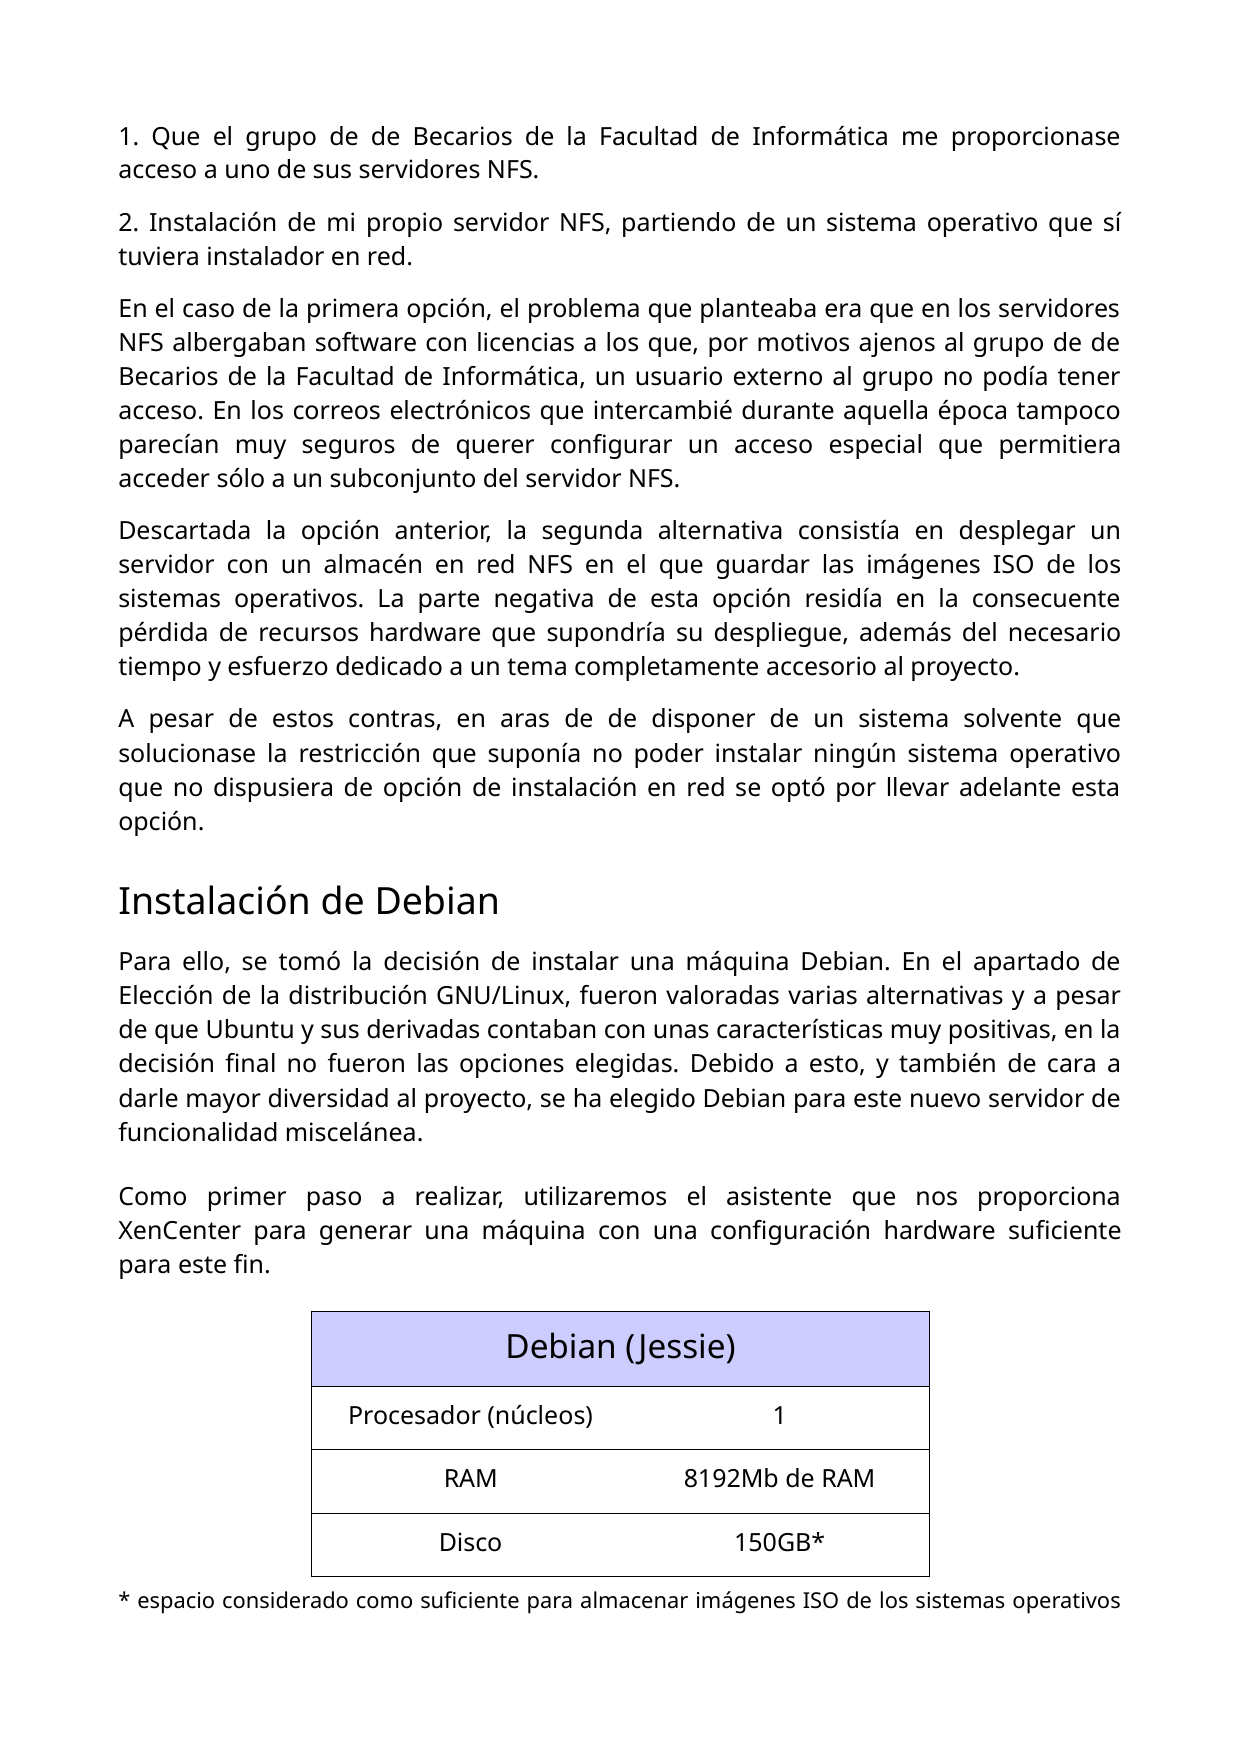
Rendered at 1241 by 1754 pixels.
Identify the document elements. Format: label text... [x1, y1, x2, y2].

table_cell Disco [312, 1514, 630, 1576]
table_cell 8192Mb de RAM [630, 1450, 929, 1513]
table_cell 150GB* [630, 1514, 929, 1576]
text Para ello, se tomó la decisión de instalar una máquina Debian. En el apartado de Elección de la distribución GNU/Linux, fueron valoradas varias alternativas y a pesar de que Ubuntu y sus derivadas contaban con unas características muy positivas, en la decisión final no fueron las opciones elegidas. Debido a esto, y también de cara a darle mayor diversidad al proyecto, se ha elegido Debian para este nuevo servidor de funcionalidad miscelánea. [118, 944, 1122, 1148]
text 1. Que el grupo de de Becarios de la Facultad de Informática me proporcionase acceso a uno de sus servidores NFS. [118, 118, 1122, 186]
table_cell Procesador (núcleos) [312, 1387, 630, 1449]
text * espacio considerado como suficiente para almacenar imágenes ISO de los sistemas operativos [118, 1586, 1122, 1615]
subtitle Instalación de Debian [118, 874, 1122, 925]
table_header Debian (Jessie) [312, 1312, 929, 1386]
table_cell 1 [630, 1387, 929, 1449]
text A pesar de estos contras, en aras de de disponer de un sistema solvente que solucionase la restricción que suponía no poder instalar ningún sistema operativo que no dispusiera de opción de instalación en red se optó por llevar adelante esta opción. [118, 701, 1122, 837]
text Como primer paso a realizar, utilizaremos el asistente que nos proporciona XenCenter para generar una máquina con una configuración hardware suficiente para este fin. [118, 1178, 1122, 1281]
text Descartada la opción anterior, la segunda alternativa consistía en desplegar un servidor con un almacén en red NFS en el que guardar las imágenes ISO de los sistemas operativos. La parte negativa de esta opción residía en la consecuente pérdida de recursos hardware que supondría su despliegue, además del necesario tiempo y esfuerzo dedicado a un tema completamente accesorio al proyecto. [118, 513, 1122, 683]
table_cell RAM [312, 1450, 630, 1513]
text 2. Instalación de mi propio servidor NFS, partiendo de un sistema operativo que sí tuviera instalador en red. [118, 204, 1122, 272]
text En el caso de la primera opción, el problema que planteaba era que en los servidores NFS albergaban software con licencias a los que, por motivos ajenos al grupo de de Becarios de la Facultad de Informática, un usuario externo al grupo no podía tener acceso. En los correos electrónicos que intercambié durante aquella época tampoco parecían muy seguros de querer configurar un acceso especial que permitiera acceder sólo a un subconjunto del servidor NFS. [118, 290, 1122, 495]
